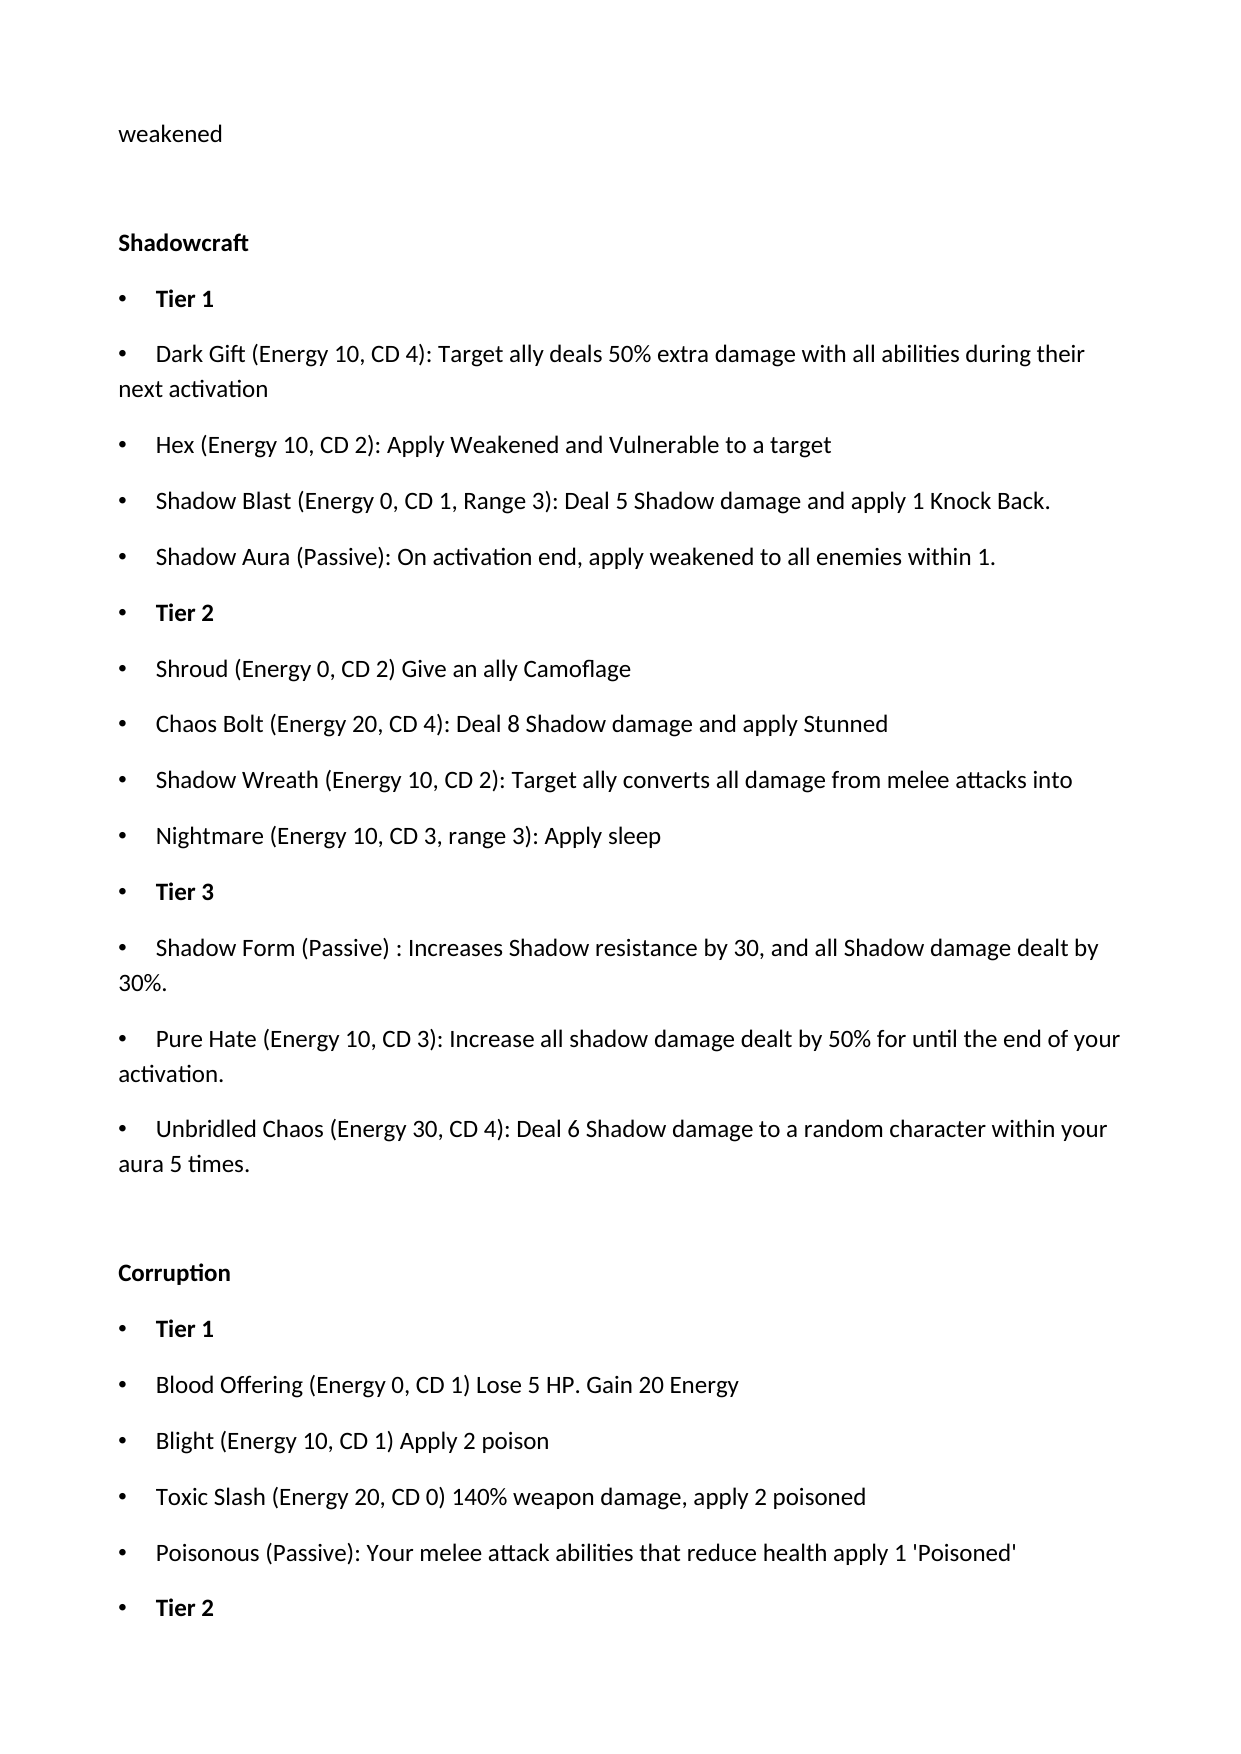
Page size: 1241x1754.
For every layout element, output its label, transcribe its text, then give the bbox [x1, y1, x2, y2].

list Chaos Bolt (Energy 20, CD 4): Deal 8 Shadow damage and apply Stunned [81, 709, 1122, 739]
list Pure Hate (Energy 10, CD 3): Increase all shadow damage dealt by 50% for until the end of your activation. [81, 1023, 1122, 1088]
list Tier 1 [81, 283, 1122, 313]
list Nightmare (Energy 10, CD 3, range 3): Apply sleep [81, 820, 1122, 851]
list Shadow Wreath (Energy 10, CD 2): Target ally converts all damage from melee attacks into [81, 764, 1122, 795]
list Unbridled Chaos (Energy 30, CD 4): Deal 6 Shadow damage to a random character within your aura 5 times. [81, 1114, 1122, 1179]
list Shadow Blast (Energy 0, CD 1, Range 3): Deal 5 Shadow damage and apply 1 Knock Back. [81, 485, 1122, 516]
list Tier 2 [81, 1592, 1122, 1623]
text Corruption [118, 1257, 1122, 1288]
list Hex (Energy 10, CD 2): Apply Weakened and Vulnerable to a target [81, 429, 1122, 460]
list Tier 2 [81, 597, 1122, 627]
list Tier 1 [81, 1313, 1122, 1344]
list weakened [81, 118, 1122, 149]
list Blight (Energy 10, CD 1) Apply 2 poison [81, 1425, 1122, 1456]
list Shadow Form (Passive) : Increases Shadow resistance by 30, and all Shadow damage dealt by 30%. [81, 932, 1122, 997]
list Toxic Slash (Energy 20, CD 0) 140% weapon damage, apply 2 poisoned [81, 1481, 1122, 1511]
list Dark Gift (Energy 10, CD 4): Target ally deals 50% extra damage with all abilities during their next activation [81, 339, 1122, 404]
list Poisonous (Passive): Your melee attack abilities that reduce health apply 1 'Poisoned' [81, 1537, 1122, 1567]
list Blood Offering (Energy 0, CD 1) Lose 5 HP. Gain 20 Energy [81, 1369, 1122, 1400]
list Shadow Aura (Passive): On activation end, apply weakened to all enemies within 1. [81, 541, 1122, 572]
list Shroud (Energy 0, CD 2) Give an ally Camoflage [81, 653, 1122, 683]
list Tier 3 [81, 876, 1122, 907]
text Shadowcraft [118, 227, 1122, 257]
